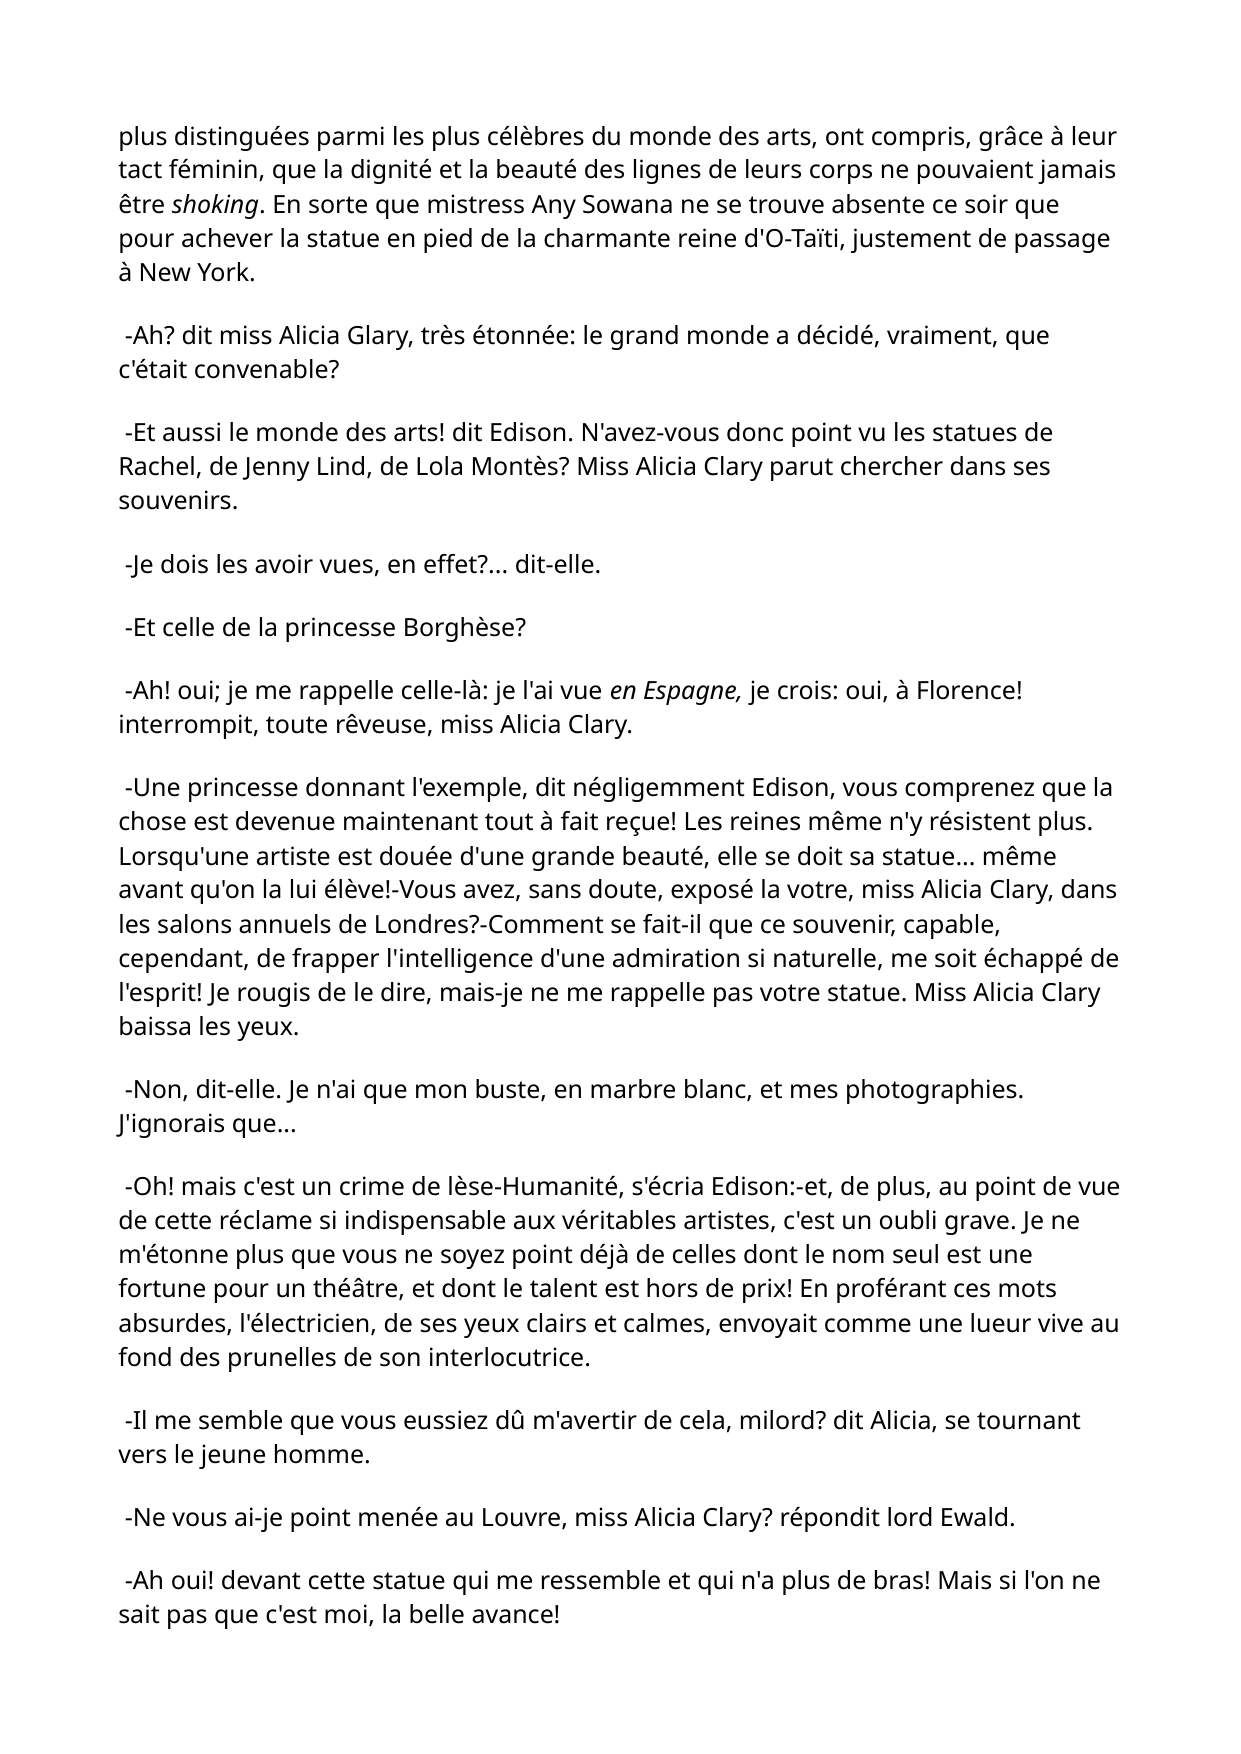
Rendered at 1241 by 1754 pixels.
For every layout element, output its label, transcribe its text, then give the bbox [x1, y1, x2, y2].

text -Ah! oui; je me rappelle celle-là: je l'ai vue en Espagne, je crois: oui, à Florence! interrompit, toute rêveuse, miss Alicia Clary. [118, 673, 1122, 741]
text -Ah oui! devant cette statue qui me ressemble et qui n'a plus de bras! Mais si l'on ne sait pas que c'est moi, la belle avance! [118, 1563, 1122, 1631]
text -Non, dit-elle. Je n'ai que mon buste, en marbre blanc, et mes photographies. J'ignorais que... [118, 1072, 1122, 1140]
text -Une princesse donnant l'exemple, dit négligemment Edison, vous comprenez que la chose est devenue maintenant tout à fait reçue! Les reines même n'y résistent plus. Lorsqu'une artiste est douée d'une grande beauté, elle se doit sa statue... même avant qu'on la lui élève!-Vous avez, sans doute, exposé la votre, miss Alicia Clary, dans les salons annuels de Londres?-Comment se fait-il que ce souvenir, capable, cependant, de frapper l'intelligence d'une admiration si naturelle, me soit échappé de l'esprit! Je rougis de le dire, mais-je ne me rappelle pas votre statue. Miss Alicia Clary baissa les yeux. [118, 770, 1122, 1042]
text -Je dois les avoir vues, en effet?... dit-elle. [118, 546, 1122, 580]
text -Ah? dit miss Alicia Glary, très étonnée: le grand monde a décidé, vraiment, que c'était convenable? [118, 318, 1122, 386]
text -Et aussi le monde des arts! dit Edison. N'avez-vous donc point vu les statues de Rachel, de Jenny Lind, de Lola Montès? Miss Alicia Clary parut chercher dans ses souvenirs. [118, 415, 1122, 517]
text -Il me semble que vous eussiez dû m'avertir de cela, milord? dit Alicia, se tournant vers le jeune homme. [118, 1402, 1122, 1471]
text -Oh! mais c'est un crime de lèse-Humanité, s'écria Edison:-et, de plus, au point de vue de cette réclame si indispensable aux véritables artistes, c'est un oubli grave. Je ne m'étonne plus que vous ne soyez point déjà de celles dont le nom seul est une fortune pour un théâtre, et dont le talent est hors de prix! En proférant ces mots absurdes, l'électricien, de ses yeux clairs et calmes, envoyait comme une lueur vive au fond des prunelles de son interlocutrice. [118, 1169, 1122, 1373]
text plus distinguées parmi les plus célèbres du monde des arts, ont compris, grâce à leur tact féminin, que la dignité et la beauté des lignes de leurs corps ne pouvaient jamais être shoking. En sorte que mistress Any Sowana ne se trouve absente ce soir que pour achever la statue en pied de la charmante reine d'O-Taïti, justement de passage à New York. [118, 118, 1122, 288]
text -Ne vous ai-je point menée au Louvre, miss Alicia Clary? répondit lord Ewald. [118, 1500, 1122, 1534]
text -Et celle de la princesse Borghèse? [118, 609, 1122, 643]
